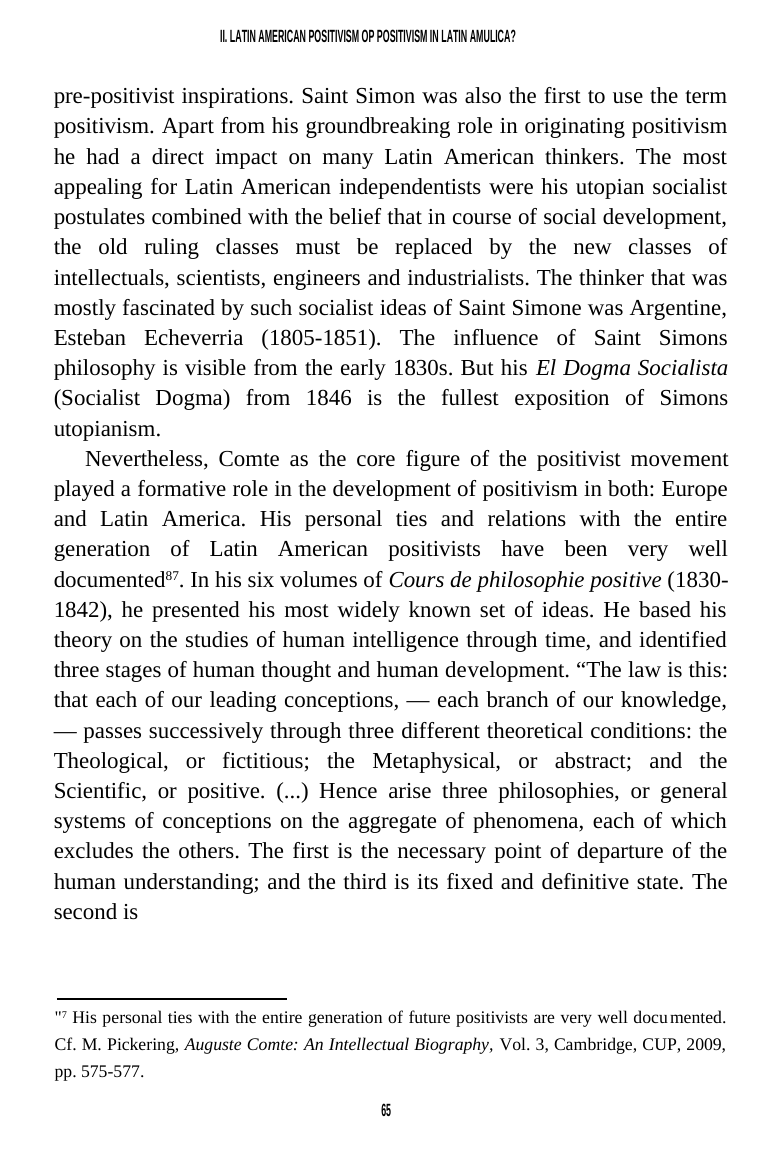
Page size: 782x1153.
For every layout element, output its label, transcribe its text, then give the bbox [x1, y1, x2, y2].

text "7 His personal ties with the entire generation of future positivists are very well docu­mented. Cf. M. Pickering, Auguste Comte: An Intellectual Biography, Vol. 3, Cam­bridge, CUP, 2009, pp. 575-577. [54, 1007, 726, 1081]
text 65 [381, 1099, 399, 1120]
text Nevertheless, Comte as the core figure of the positivist move­ment played a formative role in the development of positivism in both: Europe and Latin America. His personal ties and relations with the entire generation of Latin American positivists have been very well documented87. In his six volumes of Cours de philosophie posi­tive (1830-1842), he presented his most widely known set of ideas. He based his theory on the studies of human intelligence through time, and identified three stages of human thought and human de­velopment. “The law is this: that each of our leading conceptions, — each branch of our knowledge, — passes successively through three different theoretical conditions: the Theological, or fictitious; the Metaphysical, or abstract; and the Scientific, or positive. (...) Hence arise three philosophies, or general systems of conceptions on the aggregate of phenomena, each of which excludes the others. The first is the necessary point of departure of the human under­standing; and the third is its fixed and definitive state. The second is [53, 445, 728, 924]
text pre-positivist inspirations. Saint Simon was also the first to use the term positivism. Apart from his groundbreaking role in originating positivism he had a direct impact on many Latin American thinkers. The most appealing for Latin American independentists were his utopian socialist postulates combined with the belief that in course of social development, the old ruling classes must be replaced by the new classes of intellectuals, scientists, engineers and industrialists. The thinker that was mostly fascinated by such socialist ideas of Saint Simone was Argentine, Esteban Echeverria (1805-1851). The influence of Saint Simons philosophy is visible from the early 1830s. But his El Dogma Socialista (Socialist Dogma) from 1846 is the full­est exposition of Simons utopianism. [53, 82, 728, 441]
text II. LATIN AMERICAN POSITIVISM OP POSITIVISM IN LATIN AMULICA? [220, 25, 559, 46]
